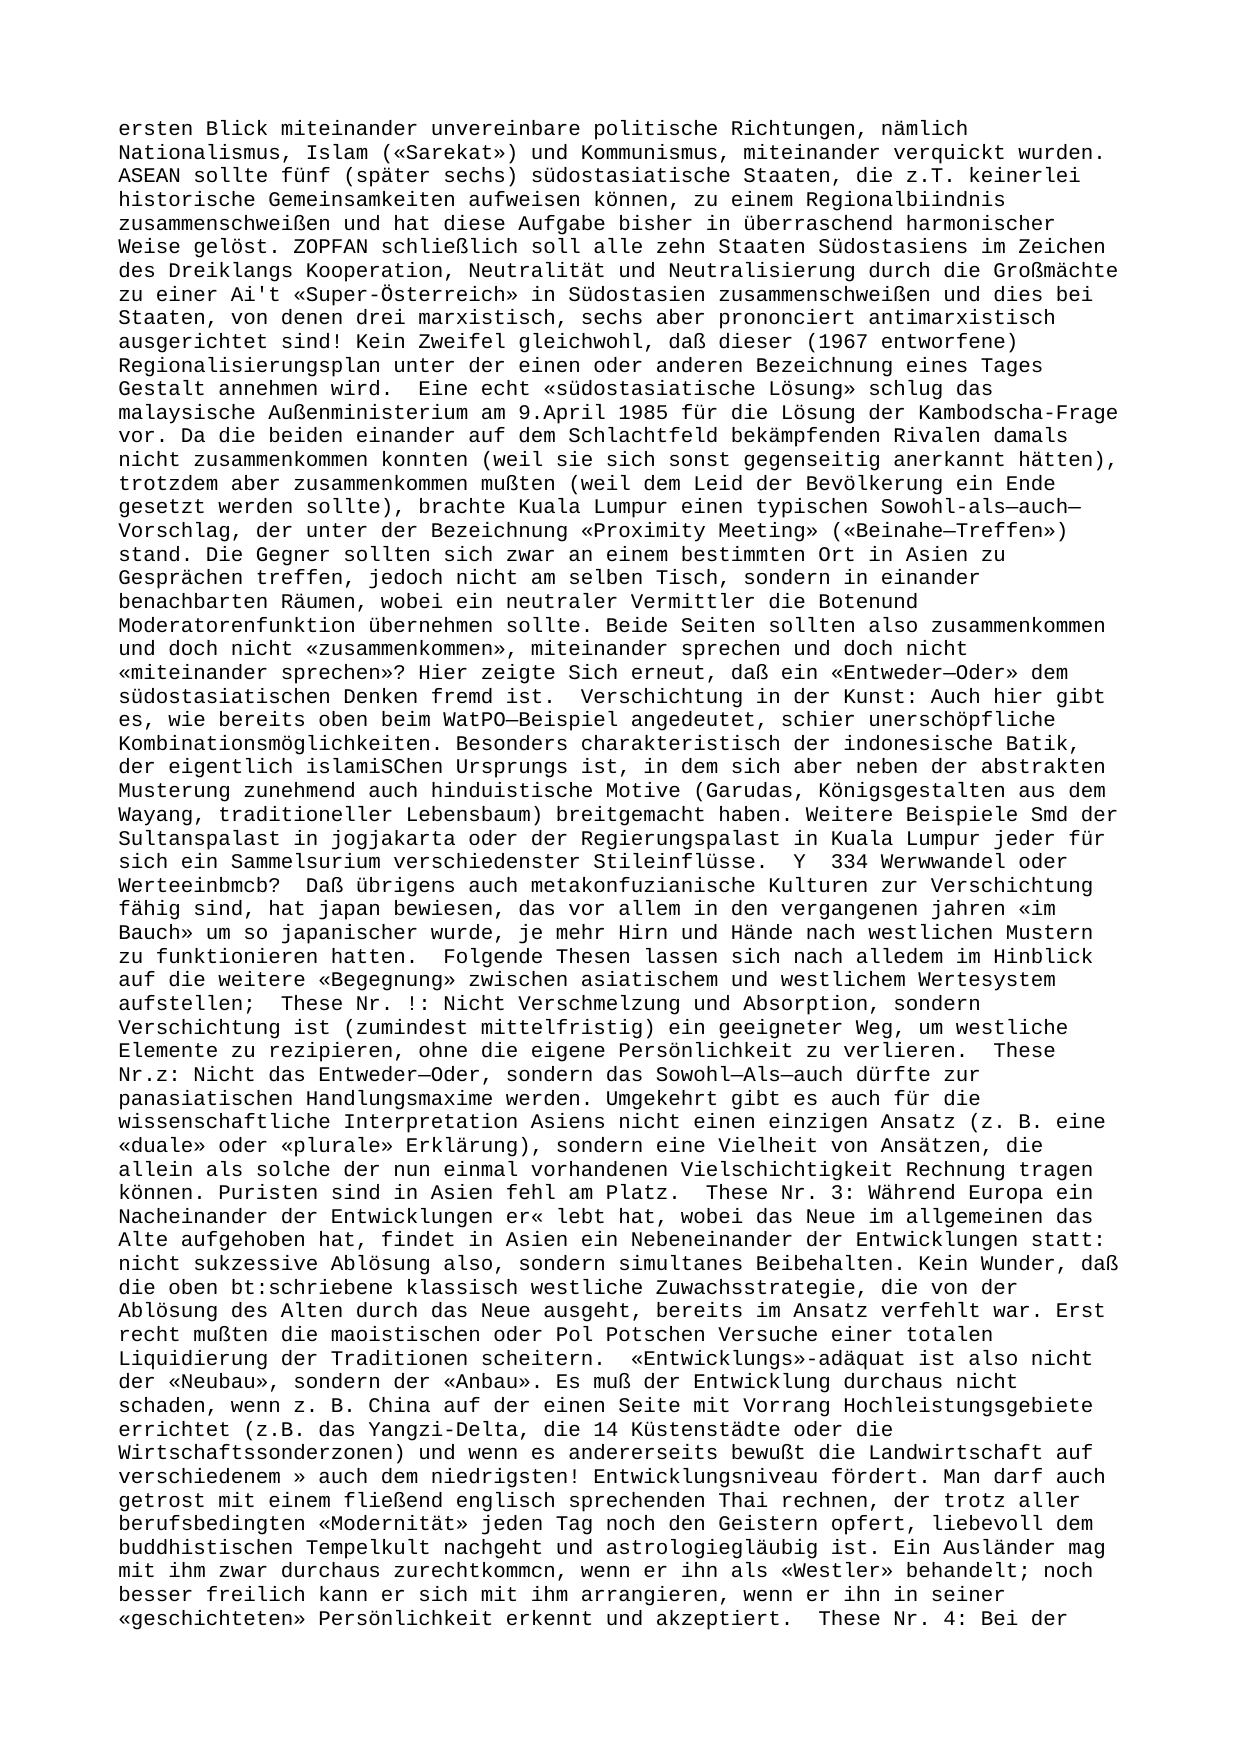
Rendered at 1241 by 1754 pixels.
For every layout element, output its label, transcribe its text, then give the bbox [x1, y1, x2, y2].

text ersten Blick miteinander unvereinbare politische Richtungen, nämlich Nationalismus, Islam («Sarekat») und Kommunismus, miteinander verquickt wurden. ASEAN sollte fünf (später sechs) südostasiatische Staaten, die z.T. keinerlei historische Gemeinsamkeiten aufweisen können, zu einem Regionalbiindnis zusammenschweißen und hat diese Aufgabe bisher in überraschend harmonischer Weise gelöst. ZOPFAN schließlich soll alle zehn Staaten Südostasiens im Zeichen des Dreiklangs Kooperation, Neutralität und Neutralisierung durch die Großmächte zu einer Ai't «Super-Österreich» in Südostasien zusammenschweißen und dies bei Staaten, von denen drei marxistisch, sechs aber prononciert antimarxistisch ausgerichtet sind! Kein Zweifel gleichwohl, daß dieser (1967 entworfene) Regionalisierungsplan unter der einen oder anderen Bezeichnung eines Tages Gestalt annehmen wird. Eine echt «südostasiatische Lösung» schlug das malaysische Außenministerium am 9.April 1985 für die Lösung der Kambodscha-Frage vor. Da die beiden einander auf dem Schlachtfeld bekämpfenden Rivalen damals nicht zusammenkommen konnten (weil sie sich sonst gegenseitig anerkannt hätten), trotzdem aber zusammenkommen mußten (weil dem Leid der Bevölkerung ein Ende gesetzt werden sollte), brachte Kuala Lumpur einen typischen Sowohl-als—auch—Vorschlag, der unter der Bezeichnung «Proximity Meeting» («Beinahe—Treffen») stand. Die Gegner sollten sich zwar an einem bestimmten Ort in Asien zu Gesprächen treffen, jedoch nicht am selben Tisch, sondern in einander benachbarten Räumen, wobei ein neutraler Vermittler die Botenund Moderatorenfunktion übernehmen sollte. Beide Seiten sollten also zusammenkommen und doch nicht «zusammenkommen», miteinander sprechen und doch nicht «miteinander sprechen»? Hier zeigte Sich erneut, daß ein «Entweder—Oder» dem südostasiatischen Denken fremd ist. Verschichtung in der Kunst: Auch hier gibt es, wie bereits oben beim WatPO—Beispiel angedeutet, schier unerschöpfliche Kombinationsmöglichkeiten. Besonders charakteristisch der indonesische Batik, der eigentlich islamiSChen Ursprungs ist, in dem sich aber neben der abstrakten Musterung zunehmend auch hinduistische Motive (Garudas, Königsgestalten aus dem Wayang, traditioneller Lebensbaum) breitgemacht haben. Weitere Beispiele Smd der Sultanspalast in jogjakarta oder der Regierungspalast in Kuala Lumpur jeder für sich ein Sammelsurium verschiedenster Stileinflüsse. Y 334 Werwwandel oder Werteeinbmcb? Daß übrigens auch metakonfuzianische Kulturen zur Verschichtung fähig sind, hat japan bewiesen, das vor allem in den vergangenen jahren «im Bauch» um so japanischer wurde, je mehr Hirn und Hände nach westlichen Mustern zu funktionieren hatten. Folgende Thesen lassen sich nach alledem im Hinblick auf die weitere «Begegnung» zwischen asiatischem und westlichem Wertesystem aufstellen; These Nr. !: Nicht Verschmelzung und Absorption, sondern Verschichtung ist (zumindest mittelfristig) ein geeigneter Weg, um westliche Elemente zu rezipieren, ohne die eigene Persönlichkeit zu verlieren. These Nr.z: Nicht das Entweder—Oder, sondern das Sowohl—Als—auch dürfte zur panasiatischen Handlungsmaxime werden. Umgekehrt gibt es auch für die wissenschaftliche Interpretation Asiens nicht einen einzigen Ansatz (z. B. eine «duale» oder «plurale» Erklärung), sondern eine Vielheit von Ansätzen, die allein als solche der nun einmal vorhandenen Vielschichtigkeit Rechnung tragen können. Puristen sind in Asien fehl am Platz. These Nr. 3: Während Europa ein Nacheinander der Entwicklungen er« lebt hat, wobei das Neue im allgemeinen das Alte aufgehoben hat, findet in Asien ein Nebeneinander der Entwicklungen statt: nicht sukzessive Ablösung also, sondern simultanes Beibehalten. Kein Wunder, daß die oben bt:schriebene klassisch westliche Zuwachsstrategie, die von der Ablösung des Alten durch das Neue ausgeht, bereits im Ansatz verfehlt war. Erst recht mußten die maoistischen oder Pol Potschen Versuche einer totalen Liquidierung der Traditionen scheitern. «Entwicklungs»-adäquat ist also nicht der «Neubau», sondern der «Anbau». Es muß der Entwicklung durchaus nicht schaden, wenn z. B. China auf der einen Seite mit Vorrang Hochleistungsgebiete errichtet (z.B. das Yangzi-Delta, die 14 Küstenstädte oder die Wirtschaftssonderzonen) und wenn es andererseits bewußt die Landwirtschaft auf verschiedenem » auch dem niedrigsten! Entwicklungsniveau fördert. Man darf auch getrost mit einem fließend englisch sprechenden Thai rechnen, der trotz aller berufsbedingten «Modernität» jeden Tag noch den Geistern opfert, liebevoll dem buddhistischen Tempelkult nachgeht und astrologiegläubig ist. Ein Ausländer mag mit ihm zwar durchaus zurechtkommcn, wenn er ihn als «Westler» behandelt; noch besser freilich kann er sich mit ihm arrangieren, wenn er ihn in seiner «geschichteten» Persönlichkeit erkennt und akzeptiert. These Nr. 4: Bei der [118, 118, 1122, 1631]
